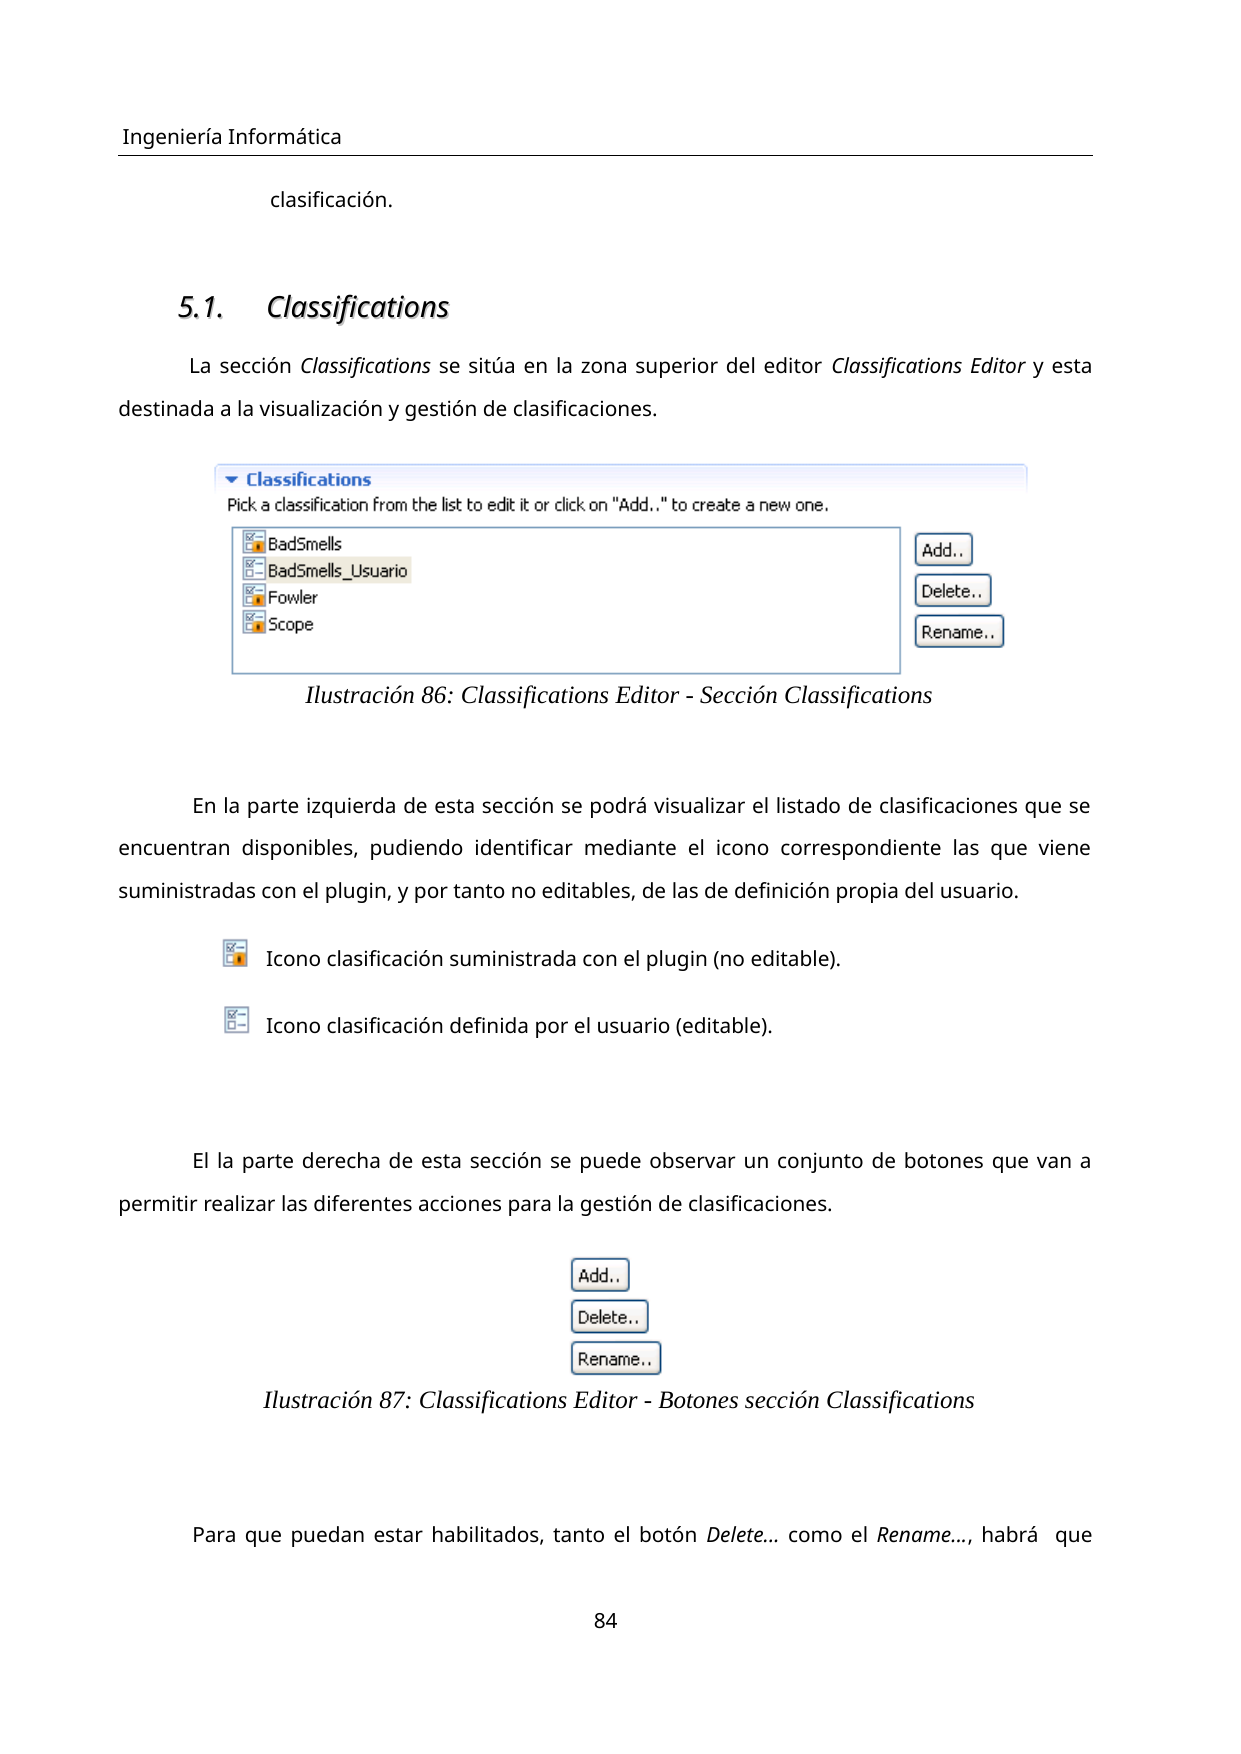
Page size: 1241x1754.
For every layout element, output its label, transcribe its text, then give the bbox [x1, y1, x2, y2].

text Ilustración 86: Classifications Editor - Sección Classifications [210, 681, 1030, 709]
text Ilustración 87: Classifications Editor - Botones sección Classifications [248, 1257, 992, 1413]
text Para que puedan estar habilitados, tanto el botón Delete... como el Rename..., habrá que [118, 1521, 1093, 1549]
text Icono clasificación suministrada con el plugin (no editable). [118, 944, 1093, 972]
text El la parte derecha de esta sección se puede observar un conjunto de botones que van a permitir realizar las diferentes acciones para la gestión de clasificaciones. [118, 1146, 1093, 1217]
picture [210, 461, 1031, 681]
text En la parte izquierda de esta sección se podrá visualizar el listado de clasificaciones que se encuentran disponibles, pudiendo identificar mediante el icono correspondiente las que viene suministradas con el plugin, y por tanto no editables, de las de definición propia del usuario. [118, 791, 1093, 904]
list clasificación. [232, 185, 1093, 213]
text La sección Classifications se sitúa en la zona superior del editor Classifications Editor y esta destinada a la visualización y gestión de clasificaciones. [118, 351, 1093, 422]
text Icono clasificación definida por el usuario (editable). [118, 1011, 1093, 1040]
subtitle Classifications [177, 287, 1093, 326]
